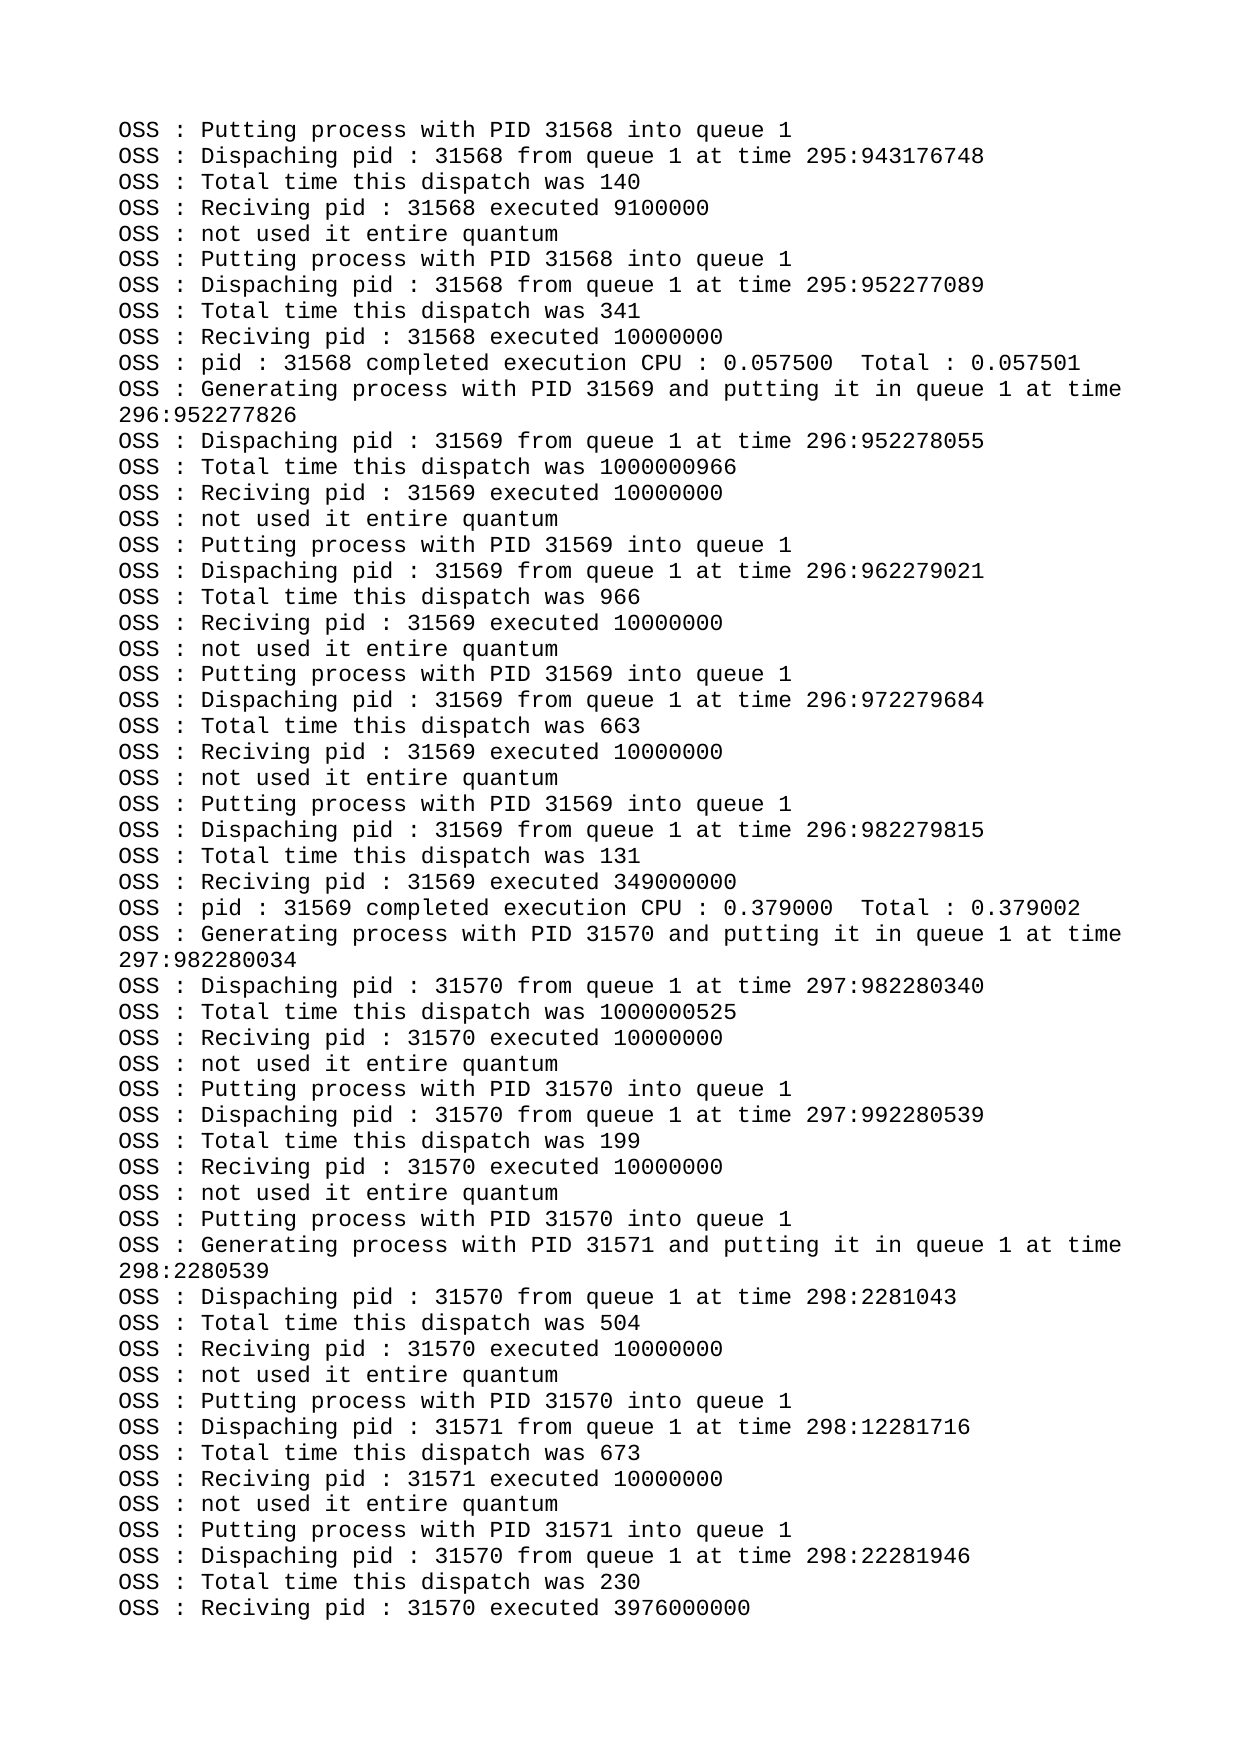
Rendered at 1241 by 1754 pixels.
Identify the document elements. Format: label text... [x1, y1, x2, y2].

text OSS : Reciving pid : 31571 executed 10000000 [118, 1467, 1122, 1493]
text OSS : Putting process with PID 31569 into queue 1 [118, 533, 1122, 559]
text OSS : Putting process with PID 31569 into queue 1 [118, 663, 1122, 689]
text OSS : not used it entire quantum [118, 1363, 1122, 1389]
text OSS : Reciving pid : 31568 executed 9100000 [118, 196, 1122, 222]
text OSS : Total time this dispatch was 1000000525 [118, 1000, 1122, 1026]
text OSS : Generating process with PID 31570 and putting it in queue 1 at time 297:982280034 [118, 922, 1122, 974]
text OSS : Reciving pid : 31570 executed 10000000 [118, 1026, 1122, 1052]
text OSS : not used it entire quantum [118, 222, 1122, 248]
text OSS : Total time this dispatch was 230 [118, 1571, 1122, 1597]
text OSS : not used it entire quantum [118, 1052, 1122, 1078]
text OSS : Reciving pid : 31570 executed 10000000 [118, 1156, 1122, 1182]
text OSS : Generating process with PID 31571 and putting it in queue 1 at time 298:2280539 [118, 1233, 1122, 1285]
text OSS : Putting process with PID 31568 into queue 1 [118, 248, 1122, 274]
text OSS : Dispaching pid : 31570 from queue 1 at time 298:22281946 [118, 1545, 1122, 1571]
text OSS : Dispaching pid : 31570 from queue 1 at time 297:982280340 [118, 974, 1122, 1000]
text OSS : Putting process with PID 31568 into queue 1 [118, 118, 1122, 144]
text OSS : not used it entire quantum [118, 637, 1122, 663]
text OSS : Dispaching pid : 31569 from queue 1 at time 296:952278055 [118, 429, 1122, 455]
text OSS : Total time this dispatch was 504 [118, 1311, 1122, 1337]
text OSS : Reciving pid : 31569 executed 349000000 [118, 870, 1122, 896]
text OSS : Reciving pid : 31570 executed 10000000 [118, 1337, 1122, 1363]
text OSS : Putting process with PID 31569 into queue 1 [118, 792, 1122, 818]
text OSS : Reciving pid : 31568 executed 10000000 [118, 326, 1122, 352]
text OSS : Total time this dispatch was 131 [118, 844, 1122, 870]
text OSS : Dispaching pid : 31569 from queue 1 at time 296:972279684 [118, 689, 1122, 715]
text OSS : Reciving pid : 31569 executed 10000000 [118, 611, 1122, 637]
text OSS : Reciving pid : 31569 executed 10000000 [118, 741, 1122, 767]
text OSS : not used it entire quantum [118, 1493, 1122, 1519]
text OSS : Total time this dispatch was 1000000966 [118, 455, 1122, 481]
text OSS : Total time this dispatch was 199 [118, 1130, 1122, 1156]
text OSS : Dispaching pid : 31570 from queue 1 at time 297:992280539 [118, 1104, 1122, 1130]
text OSS : Dispaching pid : 31570 from queue 1 at time 298:2281043 [118, 1285, 1122, 1311]
text OSS : not used it entire quantum [118, 507, 1122, 533]
text OSS : not used it entire quantum [118, 1182, 1122, 1207]
text OSS : Putting process with PID 31570 into queue 1 [118, 1389, 1122, 1415]
text OSS : Dispaching pid : 31568 from queue 1 at time 295:943176748 [118, 144, 1122, 170]
text OSS : Putting process with PID 31571 into queue 1 [118, 1519, 1122, 1545]
text OSS : pid : 31568 completed execution CPU : 0.057500 Total : 0.057501 [118, 352, 1122, 377]
text OSS : Reciving pid : 31570 executed 3976000000 [118, 1597, 1122, 1622]
text OSS : Total time this dispatch was 966 [118, 585, 1122, 611]
text OSS : Dispaching pid : 31571 from queue 1 at time 298:12281716 [118, 1415, 1122, 1441]
text OSS : Generating process with PID 31569 and putting it in queue 1 at time 296:952277826 [118, 377, 1122, 429]
text OSS : Total time this dispatch was 140 [118, 170, 1122, 196]
text OSS : Putting process with PID 31570 into queue 1 [118, 1207, 1122, 1233]
text OSS : Dispaching pid : 31569 from queue 1 at time 296:962279021 [118, 559, 1122, 585]
text OSS : Dispaching pid : 31568 from queue 1 at time 295:952277089 [118, 274, 1122, 300]
text OSS : Total time this dispatch was 341 [118, 300, 1122, 326]
text OSS : pid : 31569 completed execution CPU : 0.379000 Total : 0.379002 [118, 896, 1122, 922]
text OSS : Reciving pid : 31569 executed 10000000 [118, 481, 1122, 507]
text OSS : Dispaching pid : 31569 from queue 1 at time 296:982279815 [118, 818, 1122, 844]
text OSS : Total time this dispatch was 673 [118, 1441, 1122, 1467]
text OSS : Putting process with PID 31570 into queue 1 [118, 1078, 1122, 1104]
text OSS : Total time this dispatch was 663 [118, 715, 1122, 741]
text OSS : not used it entire quantum [118, 767, 1122, 792]
